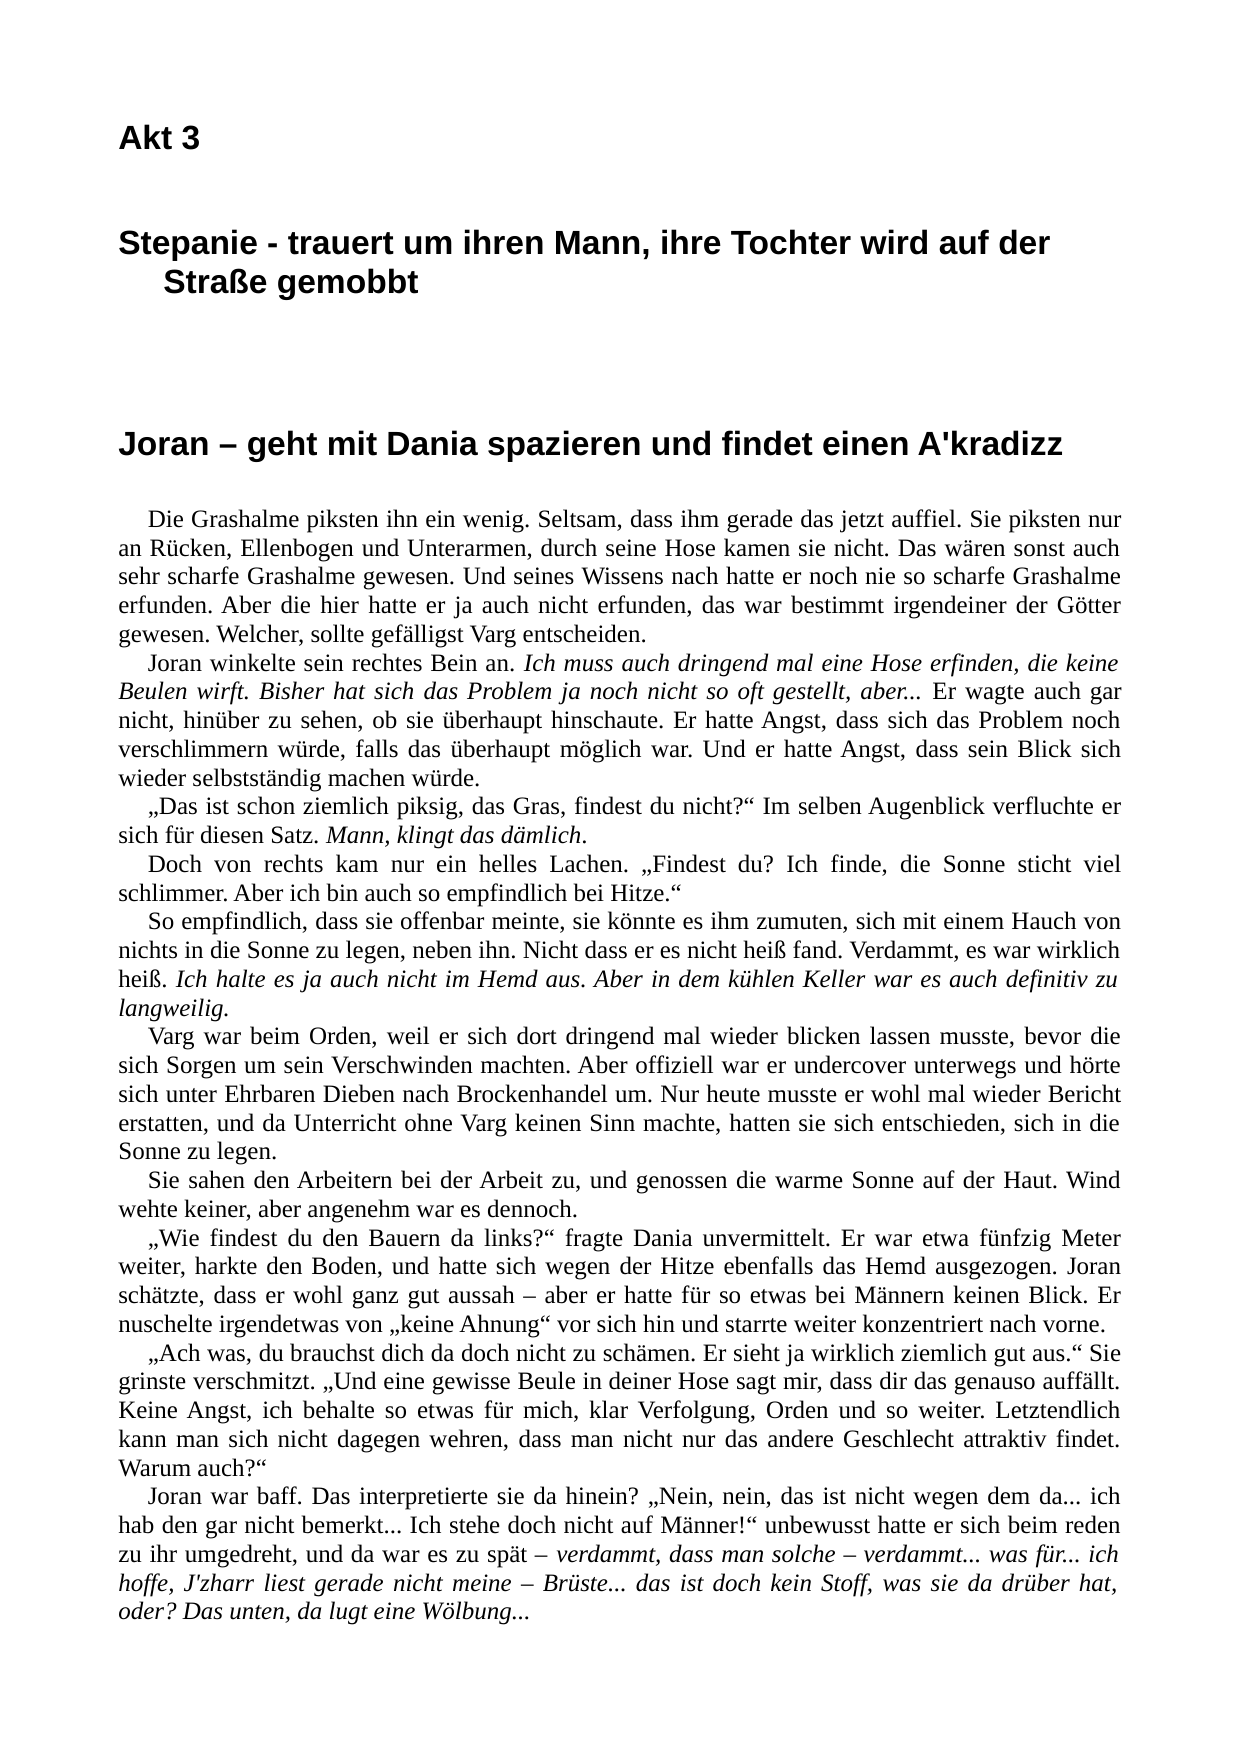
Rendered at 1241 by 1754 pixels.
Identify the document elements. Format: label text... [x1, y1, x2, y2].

text Die Grashalme piksten ihn ein wenig. Seltsam, dass ihm gerade das jetzt auffiel. Sie piksten nur an Rücken, Ellenbogen und Unterarmen, durch seine Hose kamen sie nicht. Das wären sonst auch sehr scharfe Grashalme gewesen. Und seines Wissens nach hatte er noch nie so scharfe Grashalme erfunden. Aber die hier hatte er ja auch nicht erfunden, das war bestimmt irgendeiner der Götter gewesen. Welcher, sollte gefälligst Varg entscheiden. [118, 504, 1122, 648]
text „Ach was, du brauchst dich da doch nicht zu schämen. Er sieht ja wirklich ziemlich gut aus.“ Sie grinste verschmitzt. „Und eine gewisse Beule in deiner Hose sagt mir, dass dir das genauso auffällt. Keine Angst, ich behalte so etwas für mich, klar Verfolgung, Orden und so weiter. Letztendlich kann man sich nicht dagegen wehren, dass man nicht nur das andere Geschlecht attraktiv findet. Warum auch?“ [118, 1338, 1122, 1481]
text „Wie findest du den Bauern da links?“ fragte Dania unvermittelt. Er war etwa fünfzig Meter weiter, harkte den Boden, und hatte sich wegen der Hitze ebenfalls das Hemd ausgezogen. Joran schätzte, dass er wohl ganz gut aussah – aber er hatte für so etwas bei Männern keinen Blick. Er nuschelte irgendetwas von „keine Ahnung“ vor sich hin und starrte weiter konzentriert nach vorne. [118, 1223, 1122, 1338]
text Joran winkelte sein rechtes Bein an. Ich muss auch dringend mal eine Hose erfinden, die keine Beulen wirft. Bisher hat sich das Problem ja noch nicht so oft gestellt, aber... Er wagte auch gar nicht, hinüber zu sehen, ob sie überhaupt hinschaute. Er hatte Angst, dass sich das Problem noch verschlimmern würde, falls das überhaupt möglich war. Und er hatte Angst, dass sein Blick sich wieder selbstständig machen würde. [118, 648, 1122, 791]
text Doch von rechts kam nur ein helles Lachen. „Findest du? Ich finde, die Sonne sticht viel schlimmer. Aber ich bin auch so empfindlich bei Hitze.“ [118, 849, 1122, 906]
subtitle Joran – geht mit Dania spazieren und findet einen A'kradizz [118, 424, 1122, 463]
text Joran war baff. Das interpretierte sie da hinein? „Nein, nein, das ist nicht wegen dem da... ich hab den gar nicht bemerkt... Ich stehe doch nicht auf Männer!“ unbewusst hatte er sich beim reden zu ihr umgedreht, und da war es zu spät – verdammt, dass man solche – verdammt... was für... ich hoffe, J'zharr liest gerade nicht meine – Brüste... das ist doch kein Stoff, was sie da drüber hat, oder? Das unten, da lugt eine Wölbung... [118, 1481, 1122, 1625]
text Varg war beim Orden, weil er sich dort dringend mal wieder blicken lassen musste, bevor die sich Sorgen um sein Verschwinden machten. Aber offiziell war er undercover unterwegs und hörte sich unter Ehrbaren Dieben nach Brockenhandel um. Nur heute musste er wohl mal wieder Bericht erstatten, und da Unterricht ohne Varg keinen Sinn machte, hatten sie sich entschieden, sich in die Sonne zu legen. [118, 1021, 1122, 1165]
subtitle Akt 3 [118, 118, 1122, 157]
subtitle Stepanie - trauert um ihren Mann, ihre Tochter wird auf der Straße gemobbt [118, 223, 1122, 300]
text Sie sahen den Arbeitern bei der Arbeit zu, und genossen die warme Sonne auf der Haut. Wind wehte keiner, aber angenehm war es dennoch. [118, 1165, 1122, 1223]
text So empfindlich, dass sie offenbar meinte, sie könnte es ihm zumuten, sich mit einem Hauch von nichts in die Sonne zu legen, neben ihn. Nicht dass er es nicht heiß fand. Verdammt, es war wirklich heiß. Ich halte es ja auch nicht im Hemd aus. Aber in dem kühlen Keller war es auch definitiv zu langweilig. [118, 906, 1122, 1021]
text „Das ist schon ziemlich piksig, das Gras, findest du nicht?“ Im selben Augenblick verfluchte er sich für diesen Satz. Mann, klingt das dämlich. [118, 791, 1122, 849]
